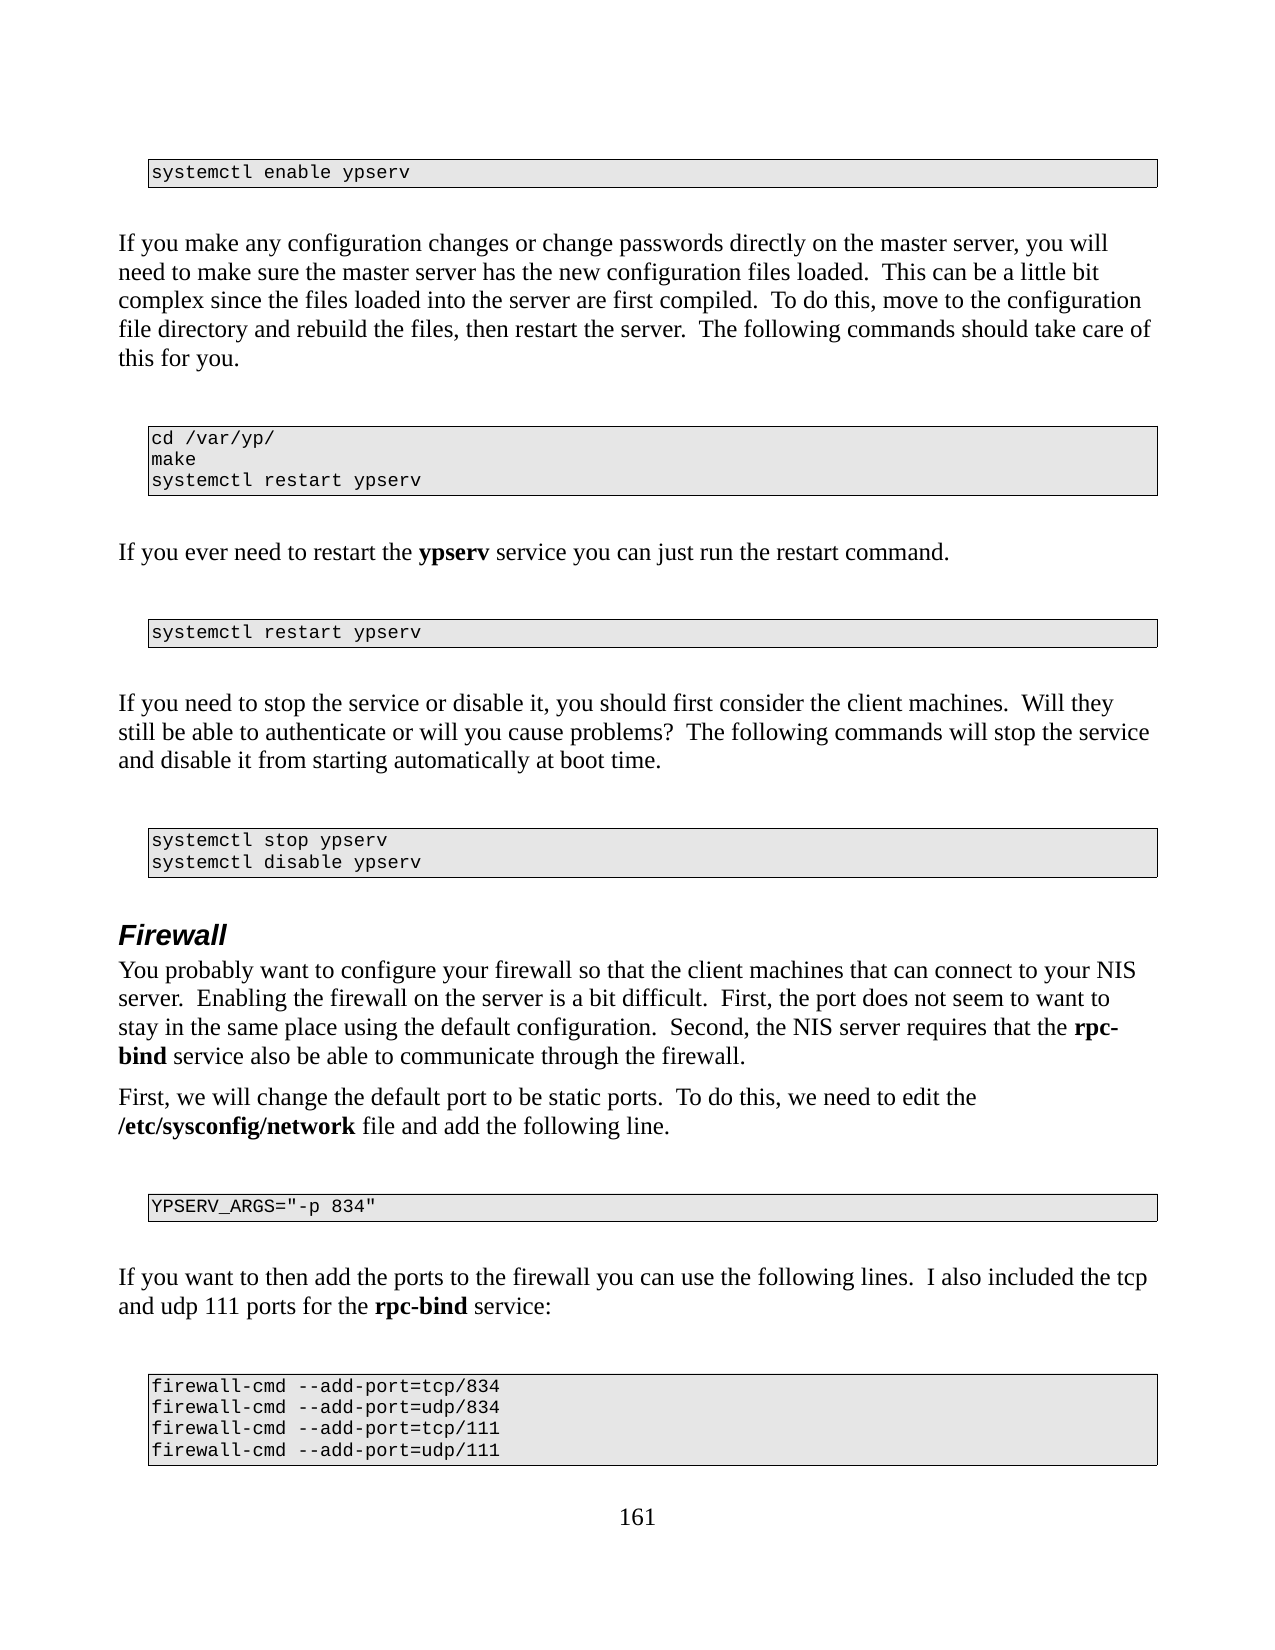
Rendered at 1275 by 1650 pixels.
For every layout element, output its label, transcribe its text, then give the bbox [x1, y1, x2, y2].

text YPSERV_ARGS="-p 834" [149, 1195, 1157, 1221]
text cd /var/yp/ [149, 427, 1157, 447]
text firewall-cmd --add-port=udp/111 [149, 1437, 1157, 1465]
text If you ever need to restart the ypserv service you can just run the restart command. [118, 537, 1157, 566]
text If you need to stop the service or disable it, you should first consider the client machines. Will they still be able to authenticate or will you cause problems? The following commands will stop the service and disable it from starting automatically at boot time. [118, 688, 1157, 774]
text systemctl stop ypserv [149, 829, 1157, 849]
text firewall-cmd --add-port=tcp/834 [149, 1375, 1157, 1395]
text You probably want to configure your firewall so that the client machines that can connect to your NIS server. Enabling the firewall on the server is a bit difficult. First, the port does not seem to want to stay in the same place using the default configuration. Second, the NIS server requires that the rpc-bind service also be able to communicate through the firewall. [118, 955, 1157, 1070]
text systemctl restart ypserv [149, 468, 1157, 495]
text systemctl disable ypserv [149, 849, 1157, 877]
text systemctl enable ypserv [149, 160, 1157, 187]
text firewall-cmd --add-port=udp/834 [149, 1395, 1157, 1416]
text If you want to then add the ports to the firewall you can use the following lines. I also included the tcp and udp 111 ports for the rpc-bind service: [118, 1262, 1157, 1320]
text make [149, 447, 1157, 468]
text First, we will change the default port to be static ports. To do this, we need to edit the /etc/sysconfig/network file and add the following line. [118, 1082, 1157, 1140]
text If you make any configuration changes or change passwords directly on the master server, you will need to make sure the master server has the new configuration files loaded. This can be a little bit complex since the files loaded into the server are first compiled. To do this, move to the configuration file directory and rebuild the files, then restart the server. The following commands should take care of this for you. [118, 228, 1157, 372]
text systemctl restart ypserv [149, 620, 1157, 647]
subtitle Firewall [118, 918, 1157, 952]
text firewall-cmd --add-port=tcp/111 [149, 1416, 1157, 1437]
